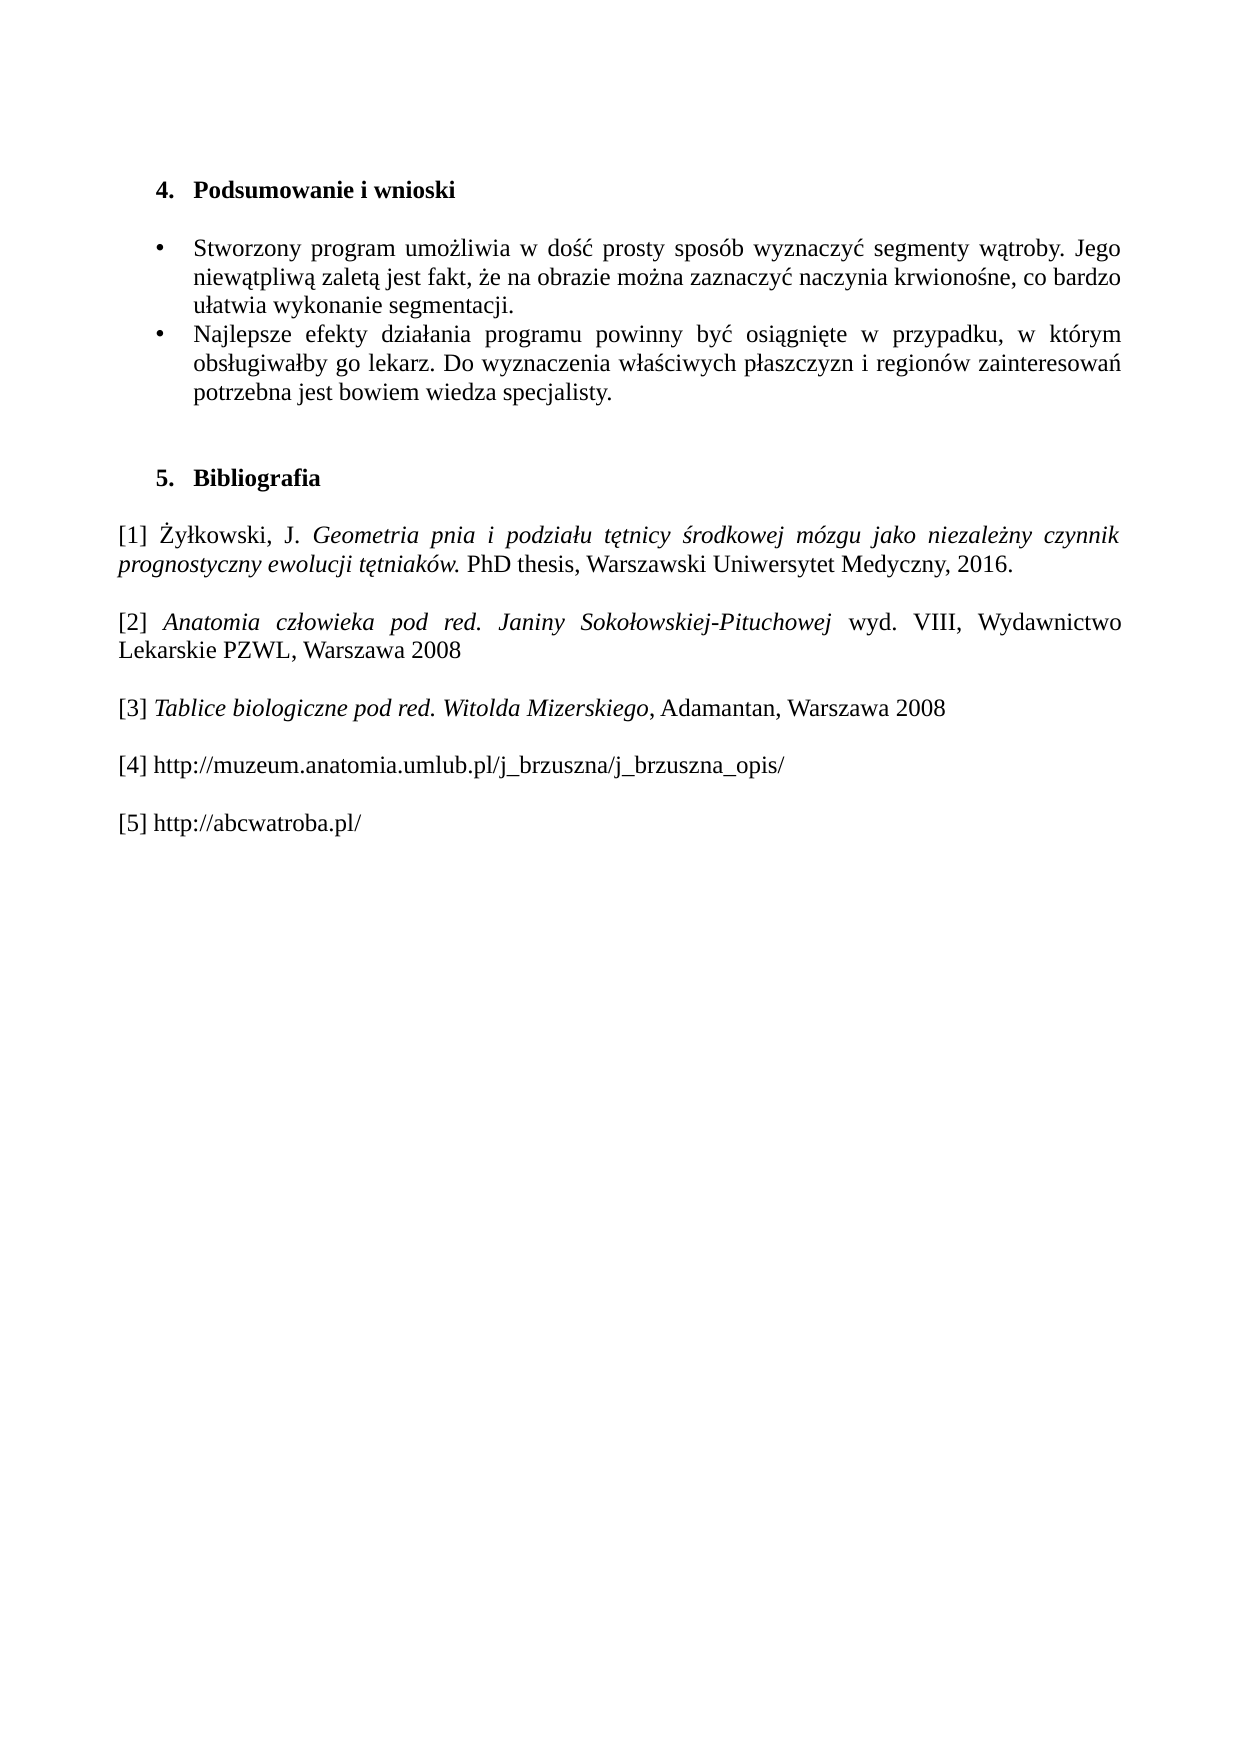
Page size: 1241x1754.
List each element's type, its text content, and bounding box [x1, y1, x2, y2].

list Podsumowanie i wnioski [156, 176, 1122, 204]
text [5] http://abcwatroba.pl/ [118, 808, 1122, 837]
text [3] Tablice biologiczne pod red. Witolda Mizerskiego, Adamantan, Warszawa 2008 [118, 693, 1122, 722]
text [4] http://muzeum.anatomia.umlub.pl/j_brzuszna/j_brzuszna_opis/ [118, 751, 1122, 779]
text [1] Żyłkowski, J. Geometria pnia i podziału tętnicy środkowej mózgu jako niezależny czynnik prognostyczny ewolucji tętniaków. PhD thesis, Warszawski Uniwersytet Medyczny, 2016. [118, 521, 1122, 578]
list Bibliografia [156, 463, 1122, 492]
list Stworzony program umożliwia w dość prosty sposób wyznaczyć segmenty wątroby. Jego niewątpliwą zaletą jest fakt, że na obrazie można zaznaczyć naczynia krwionośne, co bardzo ułatwia wykonanie segmentacji. [156, 233, 1122, 319]
text [2] Anatomia człowieka pod red. Janiny Sokołowskiej-Pituchowej wyd. VIII, Wydawnictwo Lekarskie PZWL, Warszawa 2008 [118, 607, 1122, 664]
list Najlepsze efekty działania programu powinny być osiągnięte w przypadku, w którym obsługiwałby go lekarz. Do wyznaczenia właściwych płaszczyzn i regionów zainteresowań potrzebna jest bowiem wiedza specjalisty. [156, 319, 1122, 406]
